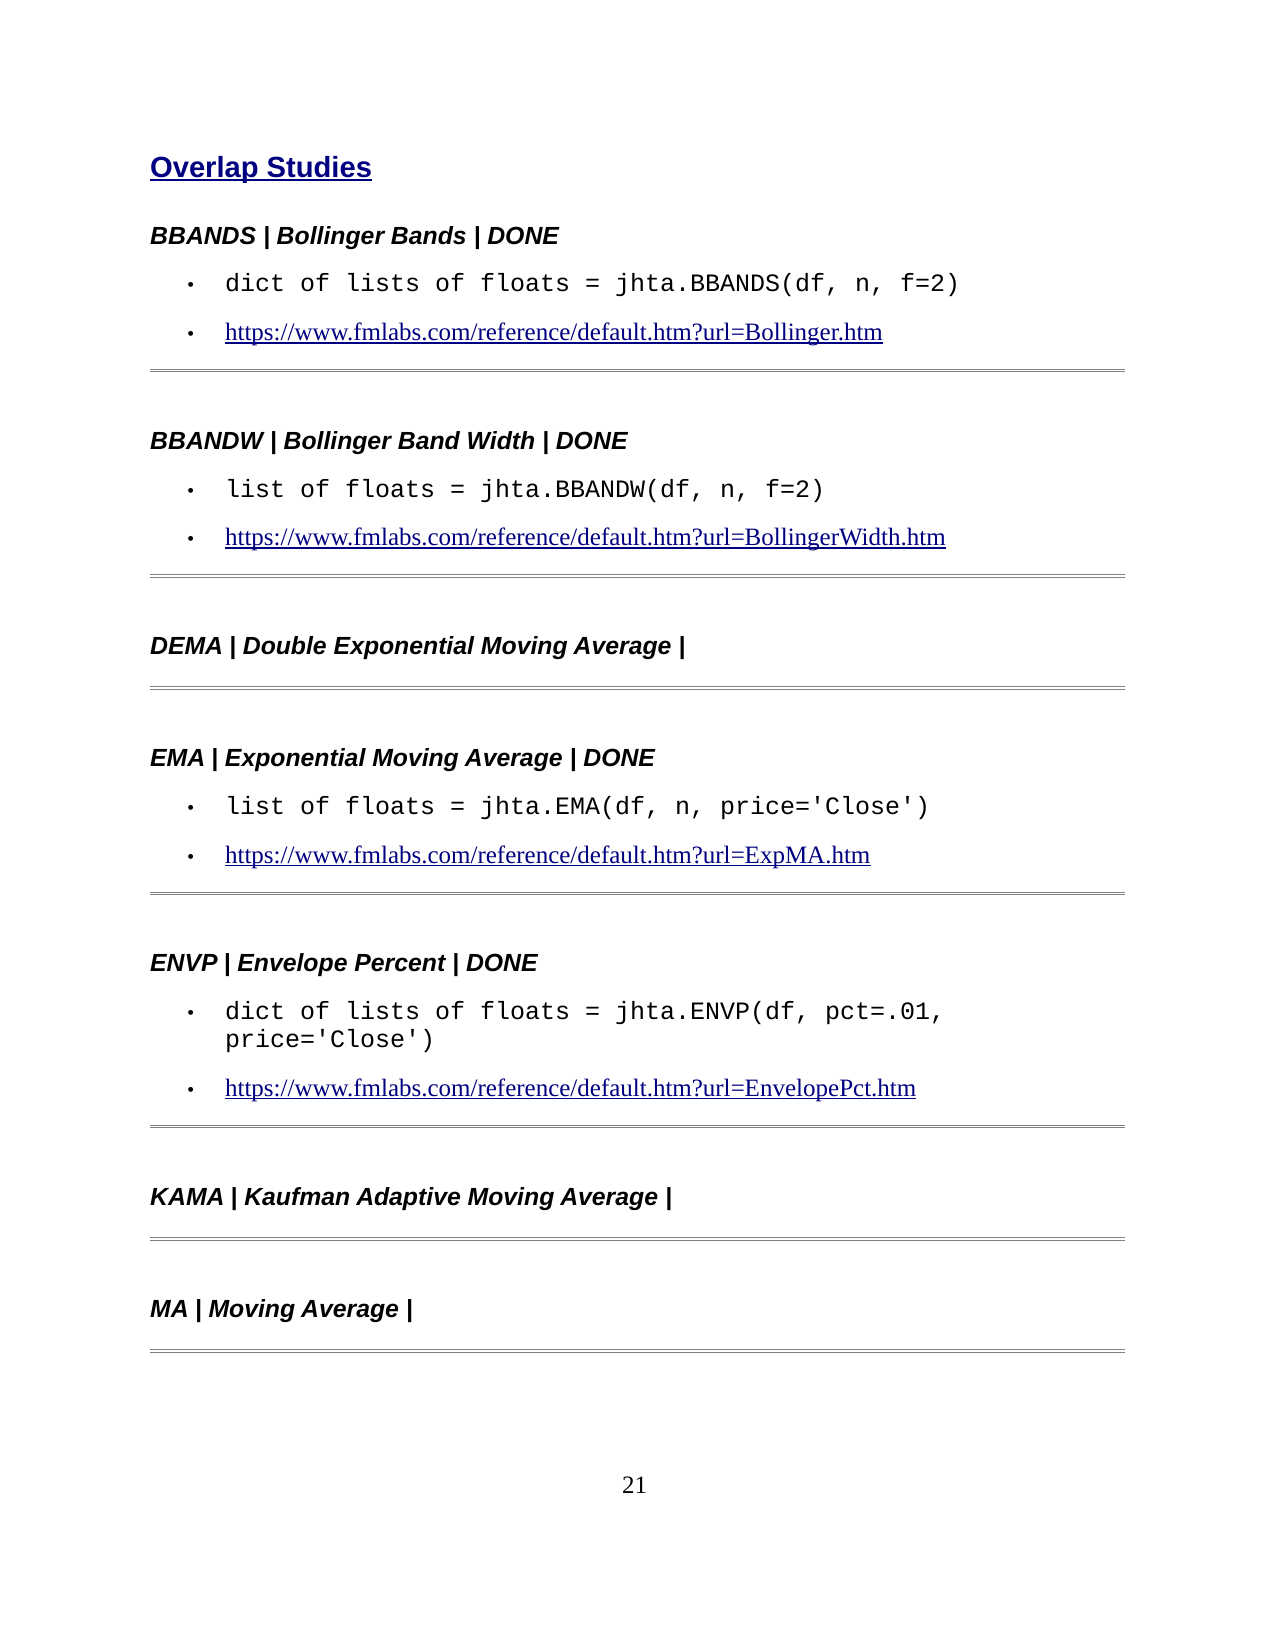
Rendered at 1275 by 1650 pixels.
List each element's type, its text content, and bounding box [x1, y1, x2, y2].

list https://www.fmlabs.com/reference/default.htm?url=ExpMA.htm [187, 840, 1125, 868]
subtitle KAMA | Kaufman Adaptive Moving Average | [150, 1182, 1125, 1211]
list https://www.fmlabs.com/reference/default.htm?url=Bollinger.htm [187, 317, 1125, 346]
subtitle EMA | Exponential Moving Average | DONE [150, 743, 1125, 772]
subtitle MA | Moving Average | [150, 1294, 1125, 1323]
subtitle DEMA | Double Exponential Moving Average | [150, 631, 1125, 660]
list dict of lists of floats = jhta.ENVP(df, pct=.01, price='Close') [187, 998, 1125, 1055]
subtitle BBANDW | Bollinger Band Width | DONE [150, 426, 1125, 455]
list list of floats = jhta.BBANDW(df, n, f=2) [187, 476, 1125, 504]
list https://www.fmlabs.com/reference/default.htm?url=BollingerWidth.htm [187, 522, 1125, 551]
list https://www.fmlabs.com/reference/default.htm?url=EnvelopePct.htm [187, 1073, 1125, 1102]
subtitle Overlap Studies [150, 150, 1125, 183]
subtitle ENVP | Envelope Percent | DONE [150, 948, 1125, 977]
list dict of lists of floats = jhta.BBANDS(df, n, f=2) [187, 271, 1125, 299]
list list of floats = jhta.EMA(df, n, price='Close') [187, 793, 1125, 822]
subtitle BBANDS | Bollinger Bands | DONE [150, 221, 1125, 249]
